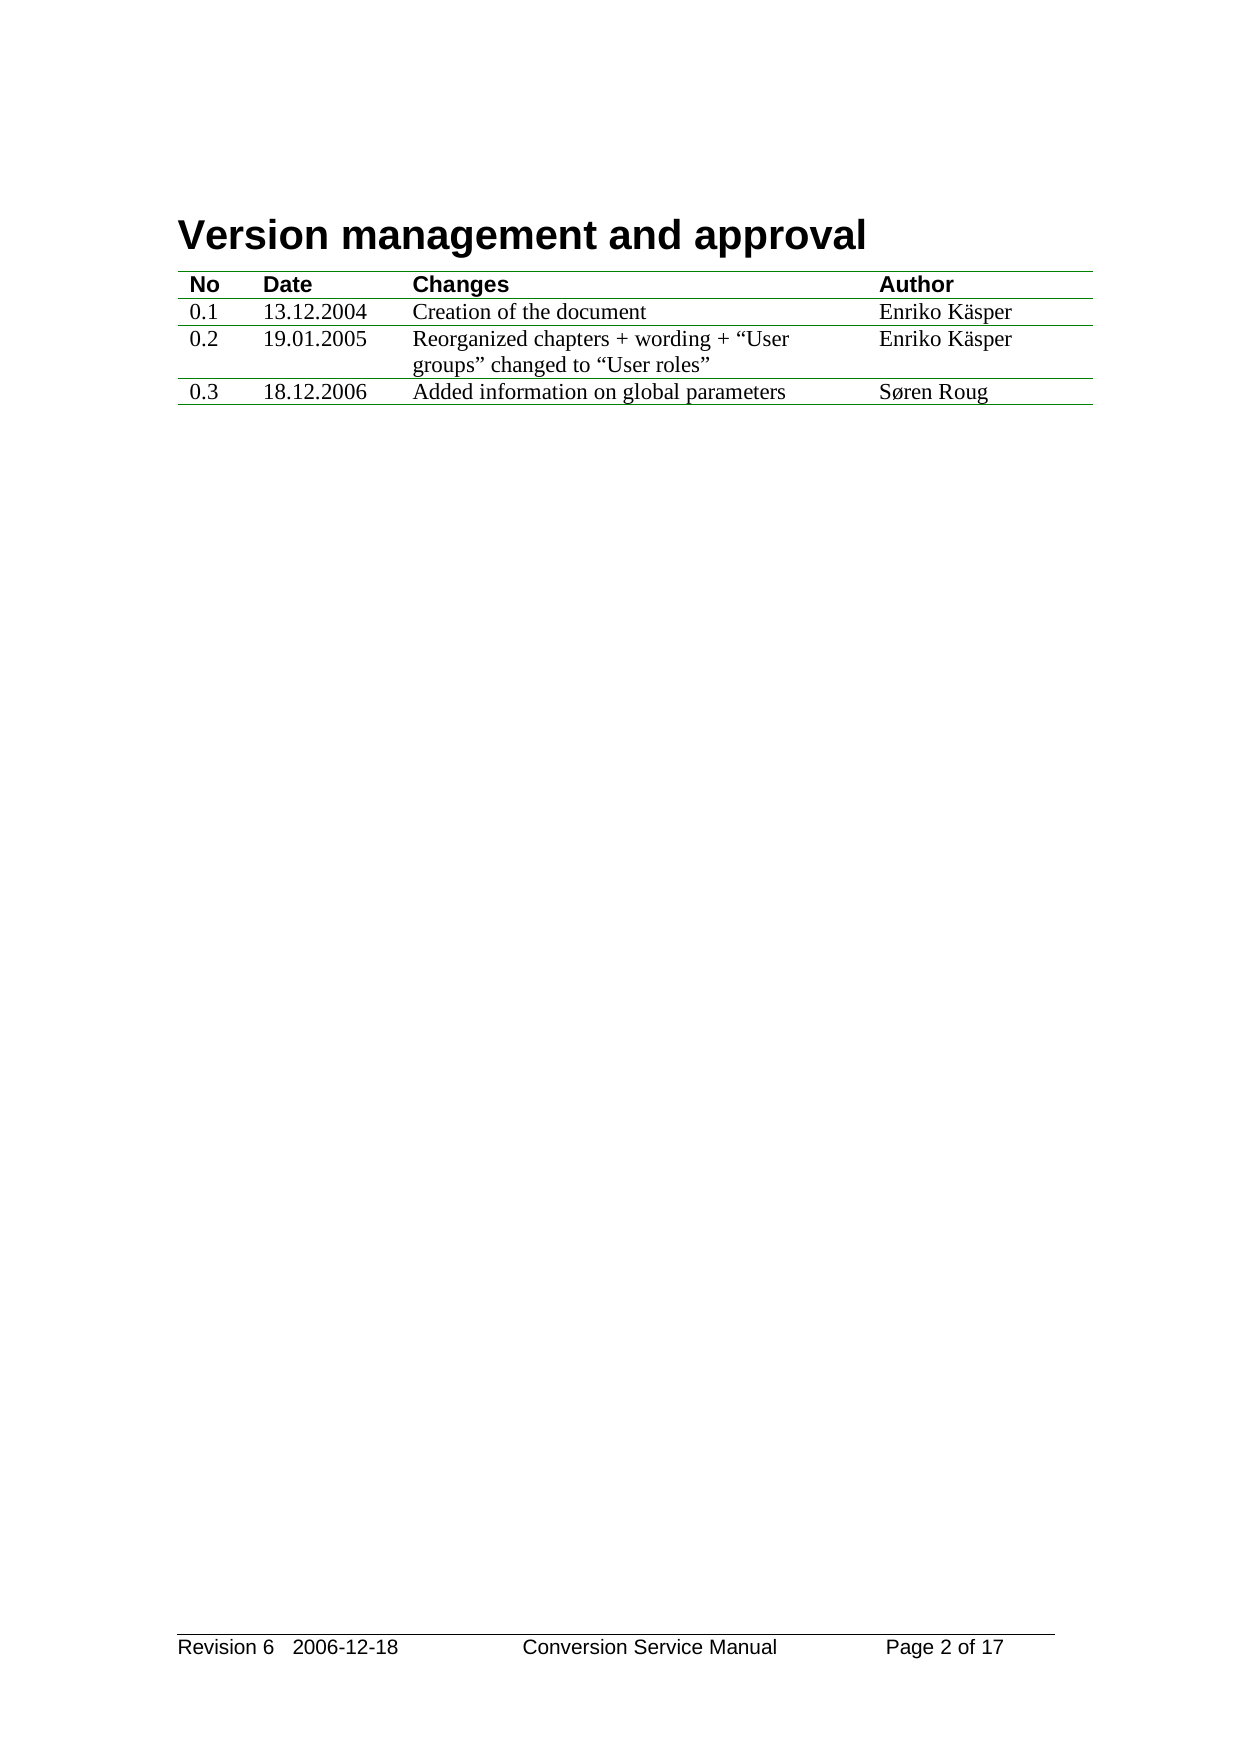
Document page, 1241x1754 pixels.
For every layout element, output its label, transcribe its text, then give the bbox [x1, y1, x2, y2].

table_cell Creation of the document [401, 299, 868, 324]
table_cell 0.1 [178, 299, 252, 324]
table_header Date [252, 272, 401, 298]
table_cell Søren Roug [868, 379, 1093, 404]
subtitle Version management and approval [177, 210, 1092, 258]
table_cell 19.01.2005 [252, 326, 401, 378]
table_cell Enriko Käsper [868, 299, 1093, 324]
table_cell 0.2 [178, 326, 252, 378]
table_cell Reorganized chapters + wording + “User groups” changed to “User roles” [401, 326, 868, 378]
table_header No [178, 272, 252, 298]
table_cell 18.12.2006 [252, 379, 401, 404]
table_header Author [868, 272, 1093, 298]
table_cell 13.12.2004 [252, 299, 401, 324]
table_cell 0.3 [178, 379, 252, 404]
table_header Changes [401, 272, 868, 298]
table_cell Enriko Käsper [868, 326, 1093, 378]
table_cell Added information on global parameters [401, 379, 868, 404]
